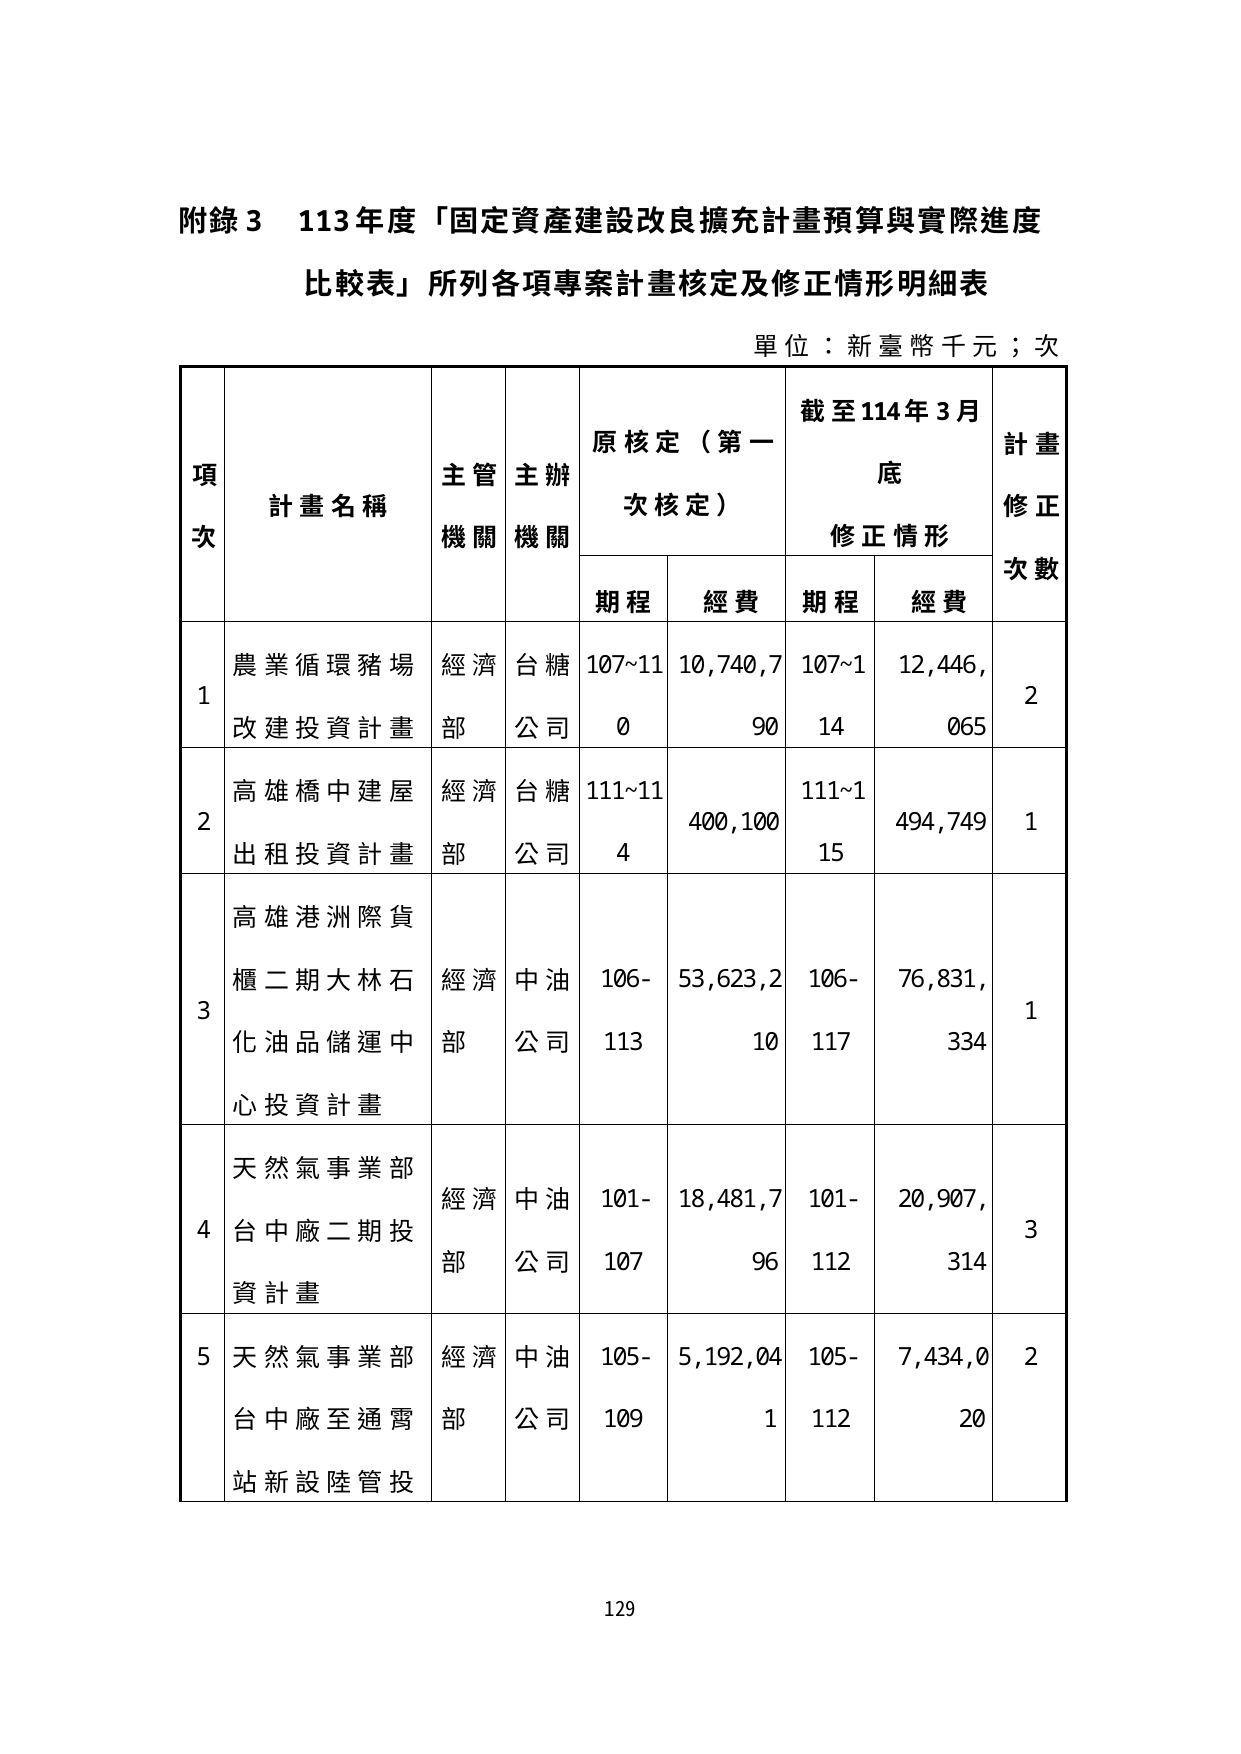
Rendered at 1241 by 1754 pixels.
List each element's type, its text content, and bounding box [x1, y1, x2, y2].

table_cell 400,100 [668, 748, 785, 873]
table_cell 105-109 [580, 1314, 667, 1501]
table_cell 2 [993, 622, 1065, 747]
table_cell 106-117 [786, 874, 874, 1124]
table_cell 3 [993, 1125, 1065, 1313]
table_header 原核定（第一次核定） [580, 368, 785, 555]
table_header 主辦 機關 [506, 368, 579, 621]
table_cell 101-112 [786, 1125, 874, 1313]
table_cell 經費 [875, 556, 992, 621]
text 附錄3 113年度「固定資產建設改良擴充計畫預算與實際進度比較表」所列各項專案計畫核定及修正情形明細表 [177, 177, 1063, 302]
table_header 項次 [182, 368, 224, 621]
table_cell 期程 [786, 556, 874, 621]
table_cell 107~114 [786, 622, 874, 747]
table_cell 經濟部 [432, 748, 505, 873]
table_cell 10,740,790 [668, 622, 785, 747]
table_cell 經濟部 [432, 874, 505, 1124]
table_cell 中油 公司 [506, 874, 579, 1124]
table_cell 農業循環豬場改建投資計畫 [225, 622, 431, 747]
table_cell 中油 公司 [506, 1125, 579, 1313]
table_header 主管 機關 [432, 368, 505, 621]
table_cell 高雄橋中建屋出租投資計畫 [225, 748, 431, 873]
table_cell 4 [182, 1125, 224, 1313]
table_cell 12,446,065 [875, 622, 992, 747]
table_cell 經費 [668, 556, 785, 621]
table_cell 53,623,210 [668, 874, 785, 1124]
table_cell 高雄港洲際貨櫃二期大林石化油品儲運中心投資計畫 [225, 874, 431, 1124]
table_cell 101-107 [580, 1125, 667, 1313]
table_cell 106-113 [580, 874, 667, 1124]
table_cell 期程 [580, 556, 667, 621]
table_cell 5 [182, 1314, 224, 1501]
table_cell 天然氣事業部台中廠二期投資計畫 [225, 1125, 431, 1313]
table_cell 5,192,041 [668, 1314, 785, 1501]
table_cell 天然氣事業部台中廠至通霄站新設陸管投 [225, 1314, 431, 1501]
table_cell 3 [182, 874, 224, 1124]
table_cell 中油 公司 [506, 1314, 579, 1501]
table_cell 經濟部 [432, 1125, 505, 1313]
table_cell 台糖 公司 [506, 748, 579, 873]
table_header 截至114年3月底 修正情形 [786, 368, 992, 555]
table_cell 494,749 [875, 748, 992, 873]
table_header 計畫名稱 [225, 368, 431, 621]
table_cell 18,481,796 [668, 1125, 785, 1313]
table_cell 1 [993, 748, 1065, 873]
table_cell 經濟部 [432, 1314, 505, 1501]
table_header 計畫修正次數 [993, 368, 1065, 621]
table_cell 20,907,314 [875, 1125, 992, 1313]
table_cell 111~114 [580, 748, 667, 873]
table_cell 76,831,334 [875, 874, 992, 1124]
table_cell 2 [993, 1314, 1065, 1501]
table_cell 7,434,020 [875, 1314, 992, 1501]
table_cell 111~115 [786, 748, 874, 873]
table_cell 1 [182, 622, 224, 747]
table_cell 107~110 [580, 622, 667, 747]
text 單位：新臺幣千元；次 [177, 302, 1063, 365]
table_cell 1 [993, 874, 1065, 1124]
table_cell 經濟部 [432, 622, 505, 747]
table_cell 台糖 公司 [506, 622, 579, 747]
table_cell 2 [182, 748, 224, 873]
table_cell 105-112 [786, 1314, 874, 1501]
